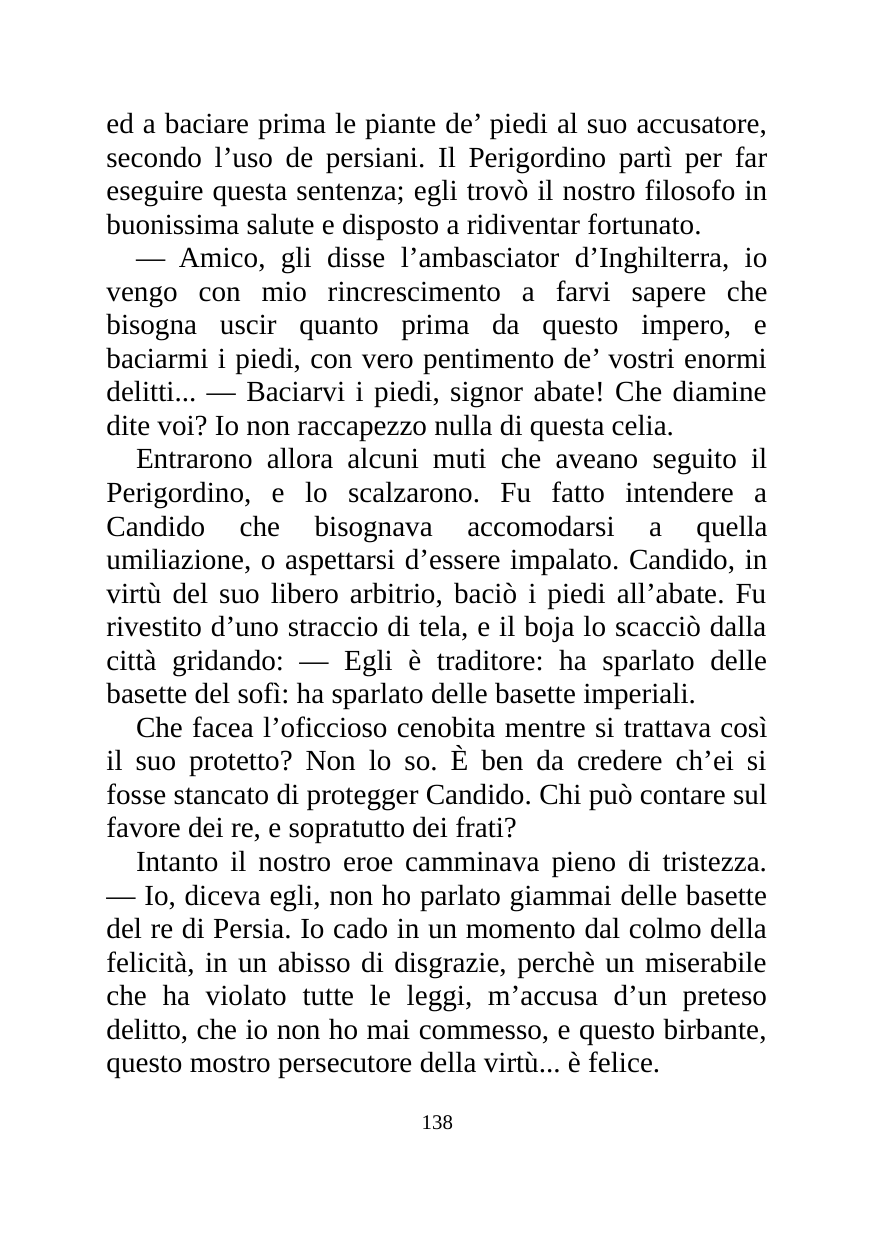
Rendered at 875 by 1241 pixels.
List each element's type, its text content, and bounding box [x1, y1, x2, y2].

text Intanto il nostro eroe camminava pieno di tristezza. — Io, diceva egli, non ho parlato giammai delle basette del re di Persia. Io cado in un momento dal colmo della felicità, in un abisso di disgrazie, perchè un miserabile che ha violato tutte le leggi, m’accusa d’un preteso delitto, che io non ho mai commesso, e questo birbante, questo mostro persecutore della virtù... è felice. [106, 844, 768, 1079]
text — Amico, gli disse l’ambasciator d’Inghilterra, io vengo con mio rincrescimento a farvi sapere che bisogna uscir quanto prima da questo impero, e baciarmi i piedi, con vero pentimento de’ vostri enormi delitti... — Baciarvi i piedi, signor abate! Che diamine dite voi? Io non raccapezzo nulla di questa celia. [106, 240, 768, 442]
text Che facea l’oficcioso cenobita mentre si trattava così il suo protetto? Non lo so. È ben da credere ch’ei si fosse stancato di protegger Candido. Chi può contare sul favore dei re, e sopratutto dei frati? [106, 710, 768, 844]
text Entrarono allora alcuni muti che aveano seguito il Perigordino, e lo scalzarono. Fu fatto intendere a Candido che bisognava accomodarsi a quella umiliazione, o aspettarsi d’essere impalato. Candido, in virtù del suo libero arbitrio, baciò i piedi all’abate. Fu rivestito d’uno straccio di tela, e il boja lo scacciò dalla città gridando: — Egli è traditore: ha sparlato delle basette del sofì: ha sparlato delle basette imperiali. [106, 442, 768, 710]
text ed a baciare prima le piante de’ piedi al suo accusatore, secondo l’uso de persiani. Il Perigordino partì per far eseguire questa sentenza; egli trovò il nostro filosofo in buonissima salute e disposto a ridiventar fortunato. [106, 106, 768, 240]
